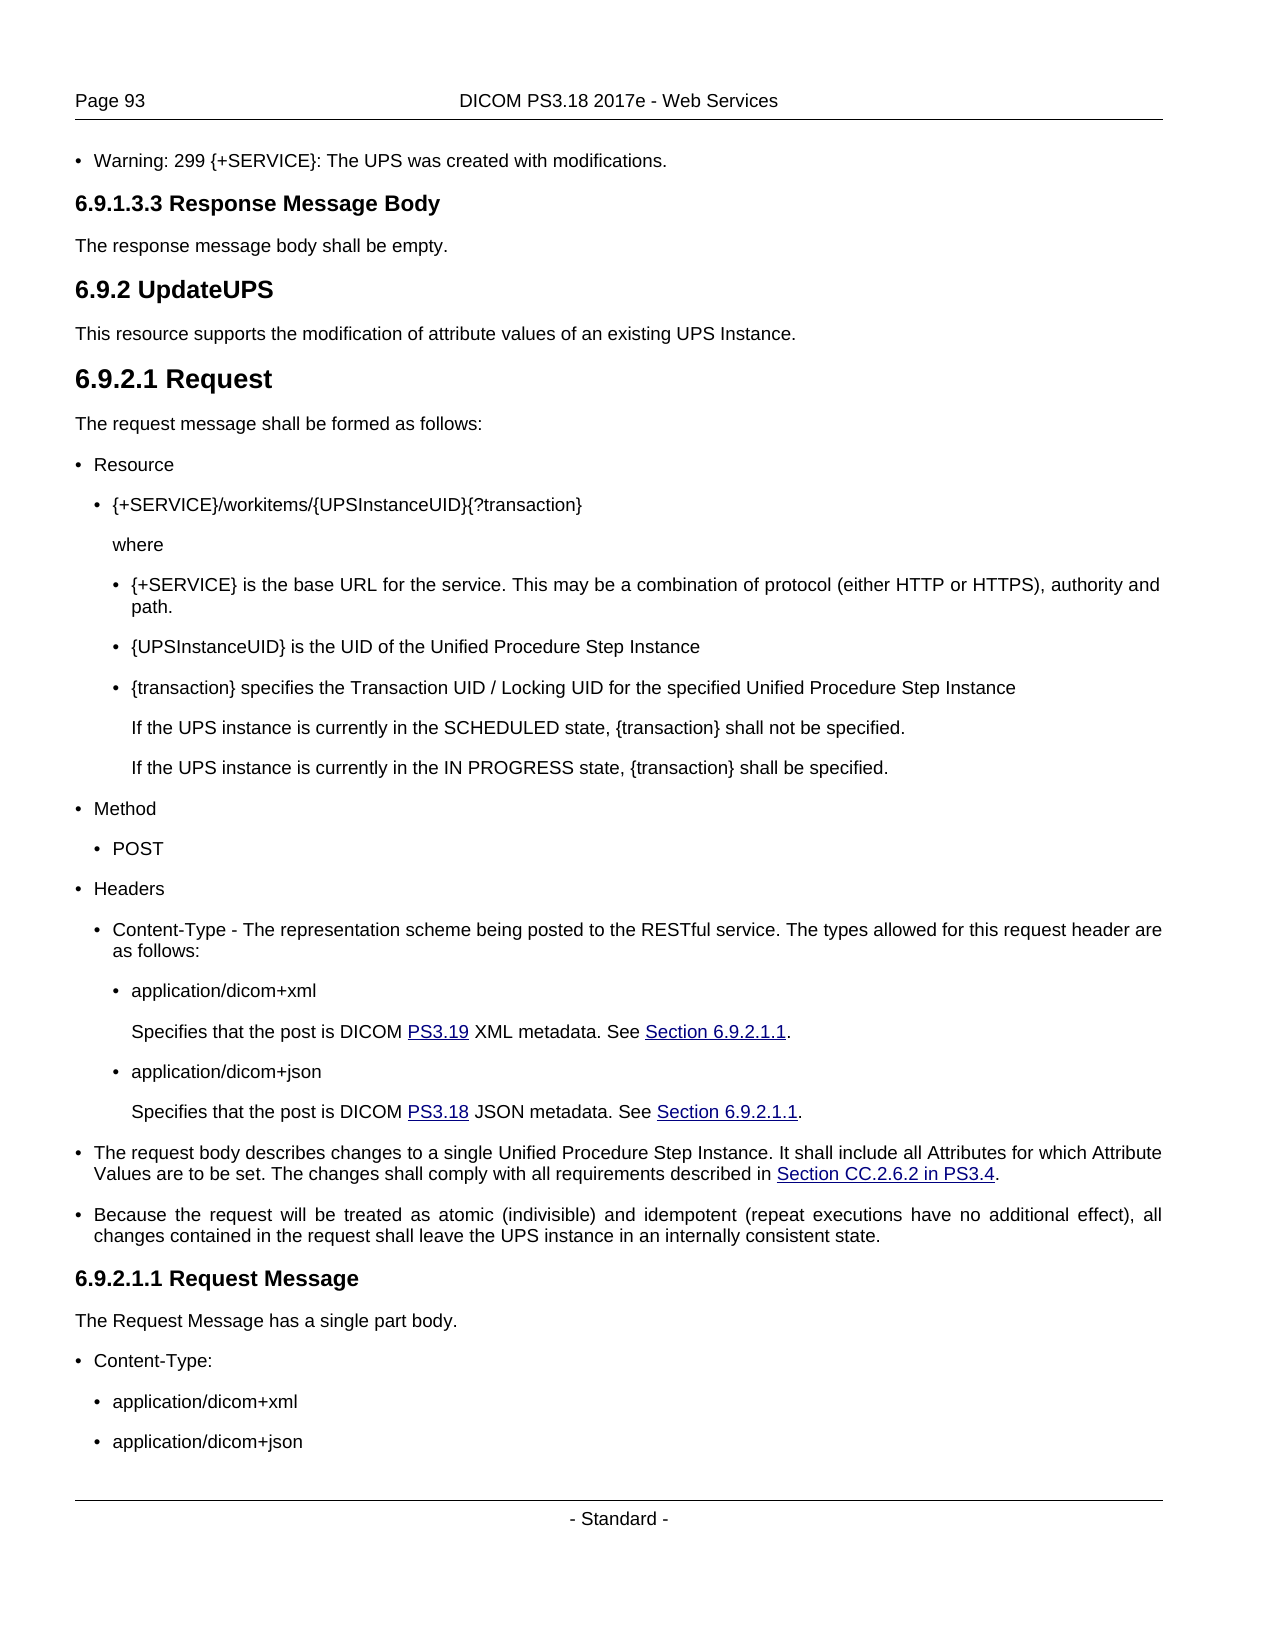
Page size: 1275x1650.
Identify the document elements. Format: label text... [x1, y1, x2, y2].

list application/dicom+xml [94, 1390, 1162, 1412]
list {+SERVICE}/workitems/{UPSInstanceUID}{?transaction} [94, 494, 1162, 515]
list Content-Type - The representation scheme being posted to the RESTful service. The types allowed for this request header are as follows: [94, 918, 1162, 961]
list Specifies that the post is DICOM PS3.19 XML metadata. See Section 6.9.2.1.1. [112, 1021, 1162, 1042]
list application/dicom+json [94, 1431, 1162, 1452]
list Specifies that the post is DICOM PS3.18 JSON metadata. See Section 6.9.2.1.1. [112, 1101, 1162, 1123]
list If the UPS instance is currently in the IN PROGRESS state, {transaction} shall be specified. [112, 757, 1162, 779]
list application/dicom+json [112, 1061, 1162, 1082]
list {UPSInstanceUID} is the UID of the Unified Procedure Step Instance [112, 636, 1162, 658]
list Warning: 299 {+SERVICE}: The UPS was created with modifications. [75, 150, 1162, 172]
list Headers [75, 878, 1162, 899]
list The request body describes changes to a single Unified Procedure Step Instance. It shall include all Attributes for which Attribute Values are to be set. The changes shall comply with all requirements described in Section CC.2.6.2 in PS3.4. [75, 1141, 1162, 1184]
list application/dicom+xml [112, 980, 1162, 1002]
list {+SERVICE} is the base URL for the service. This may be a combination of protocol (either HTTP or HTTPS), authority and path. [112, 574, 1162, 617]
list If the UPS instance is currently in the SCHEDULED state, {transaction} shall not be specified. [112, 717, 1162, 738]
list where [94, 534, 1162, 556]
list Resource [75, 453, 1162, 475]
text 6.9.1.3.3 Response Message Body [75, 190, 1162, 216]
text 6.9.2.1 Request [75, 363, 1162, 394]
list {transaction} specifies the Transaction UID / Locking UID for the specified Unified Procedure Step Instance [112, 676, 1162, 698]
text 6.9.2 UpdateUPS [75, 275, 1162, 304]
text The request message shall be formed as follows: [75, 413, 1162, 434]
text 6.9.2.1.1 Request Message [75, 1265, 1162, 1291]
list Because the request will be treated as atomic (indivisible) and idempotent (repeat executions have no additional effect), all changes contained in the request shall leave the UPS instance in an internally consistent state. [75, 1203, 1162, 1246]
text This resource supports the modification of attribute values of an existing UPS Instance. [75, 323, 1162, 344]
text The response message body shall be empty. [75, 235, 1162, 256]
list Method [75, 797, 1162, 819]
list POST [94, 838, 1162, 859]
text The Request Message has a single part body. [75, 1310, 1162, 1331]
list Content-Type: [75, 1350, 1162, 1372]
